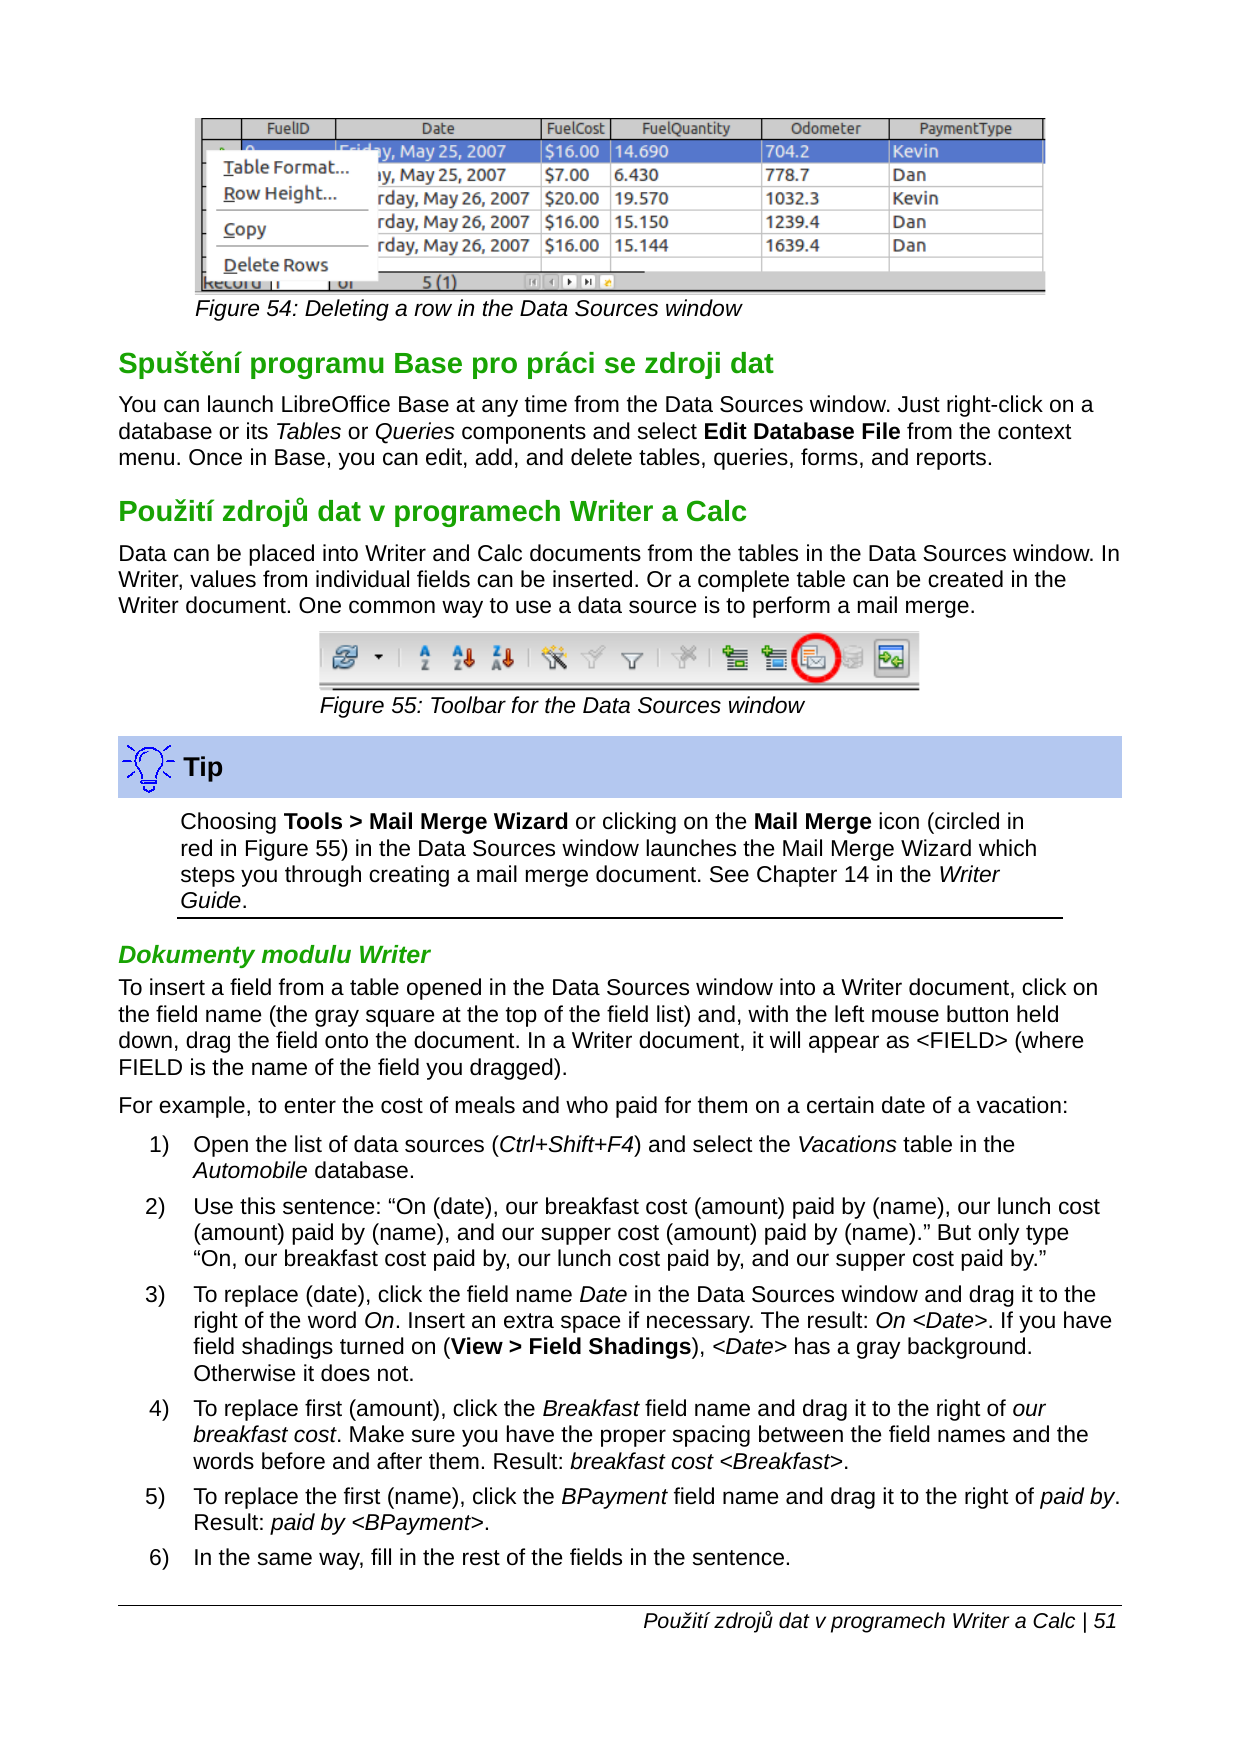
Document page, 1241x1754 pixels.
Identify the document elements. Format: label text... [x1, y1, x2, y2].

picture [119, 737, 179, 797]
subtitle Použití zdrojů dat v programech Writer a Calc [118, 494, 1122, 528]
text For example, to enter the cost of meals and who paid for them on a certain date of a vacation: [118, 1092, 1122, 1119]
list To replace (date), click the field name Date in the Data Sources window and drag it to the right of the word On. Insert an extra space if necessary. The result: On <Date>. If you have field shadings turned on (View > Field Shadings), <Date> has a gray background. Otherwise it does not. [165, 1281, 1122, 1386]
subtitle Spuštění programu Base pro práci se zdroji dat [118, 346, 1122, 380]
picture [194, 118, 1046, 295]
text Figure 55: Toolbar for the Data Sources window [319, 692, 921, 718]
list In the same way, fill in the rest of the fields in the sentence. [169, 1544, 1122, 1571]
text Figure 54: Deleting a row in the Data Sources window [195, 295, 1045, 321]
text To insert a field from a table opened in the Data Sources window into a Writer document, click on the field name (the gray square at the top of the field list) and, with the left mouse button held down, drag the field onto the document. In a Writer document, it will appear as <FIELD> (where FIELD is the name of the field you dragged). [118, 974, 1122, 1080]
text Data can be placed into Writer and Calc documents from the tables in the Data Sources window. In Writer, values from individual fields can be inserted. Or a complete table can be created in the Writer document. One common way to use a data source is to perform a mail merge. [118, 539, 1122, 618]
subtitle Dokumenty modulu Writer [118, 940, 1122, 968]
text Choosing Tools > Mail Merge Wizard or clicking on the Mail Merge icon (circled in red in Figure 55) in the Data Sources window launches the Mail Merge Wizard which steps you through creating a mail merge document. See Chapter 14 in the Writer Guide. [177, 805, 1063, 917]
picture [319, 631, 921, 692]
list To replace the first (name), click the BPayment field name and drag it to the right of paid by. Result: paid by <BPayment>. [165, 1483, 1122, 1536]
list To replace first (amount), click the Breakfast field name and drag it to the right of our breakfast cost. Make sure you have the proper spacing between the field names and the words before and after them. Result: breakfast cost <Breakfast>. [169, 1395, 1122, 1474]
list Open the list of data sources (Ctrl+Shift+F4) and select the Vacations table in the Automobile database. [169, 1131, 1122, 1184]
text You can launch LibreOffice Base at any time from the Data Sources window. Just right-click on a database or its Tables or Queries components and select Edit Database File from the context menu. Once in Base, you can edit, add, and delete tables, queries, forms, and reports. [118, 391, 1122, 471]
list Use this sentence: “On (date), our breakfast cost (amount) paid by (name), our lunch cost (amount) paid by (name), and our supper cost (amount) paid by (name).” But only type “On, our breakfast cost paid by, our lunch cost paid by, and our supper cost paid by.” [165, 1193, 1122, 1272]
subtitle Tip [118, 736, 1122, 798]
